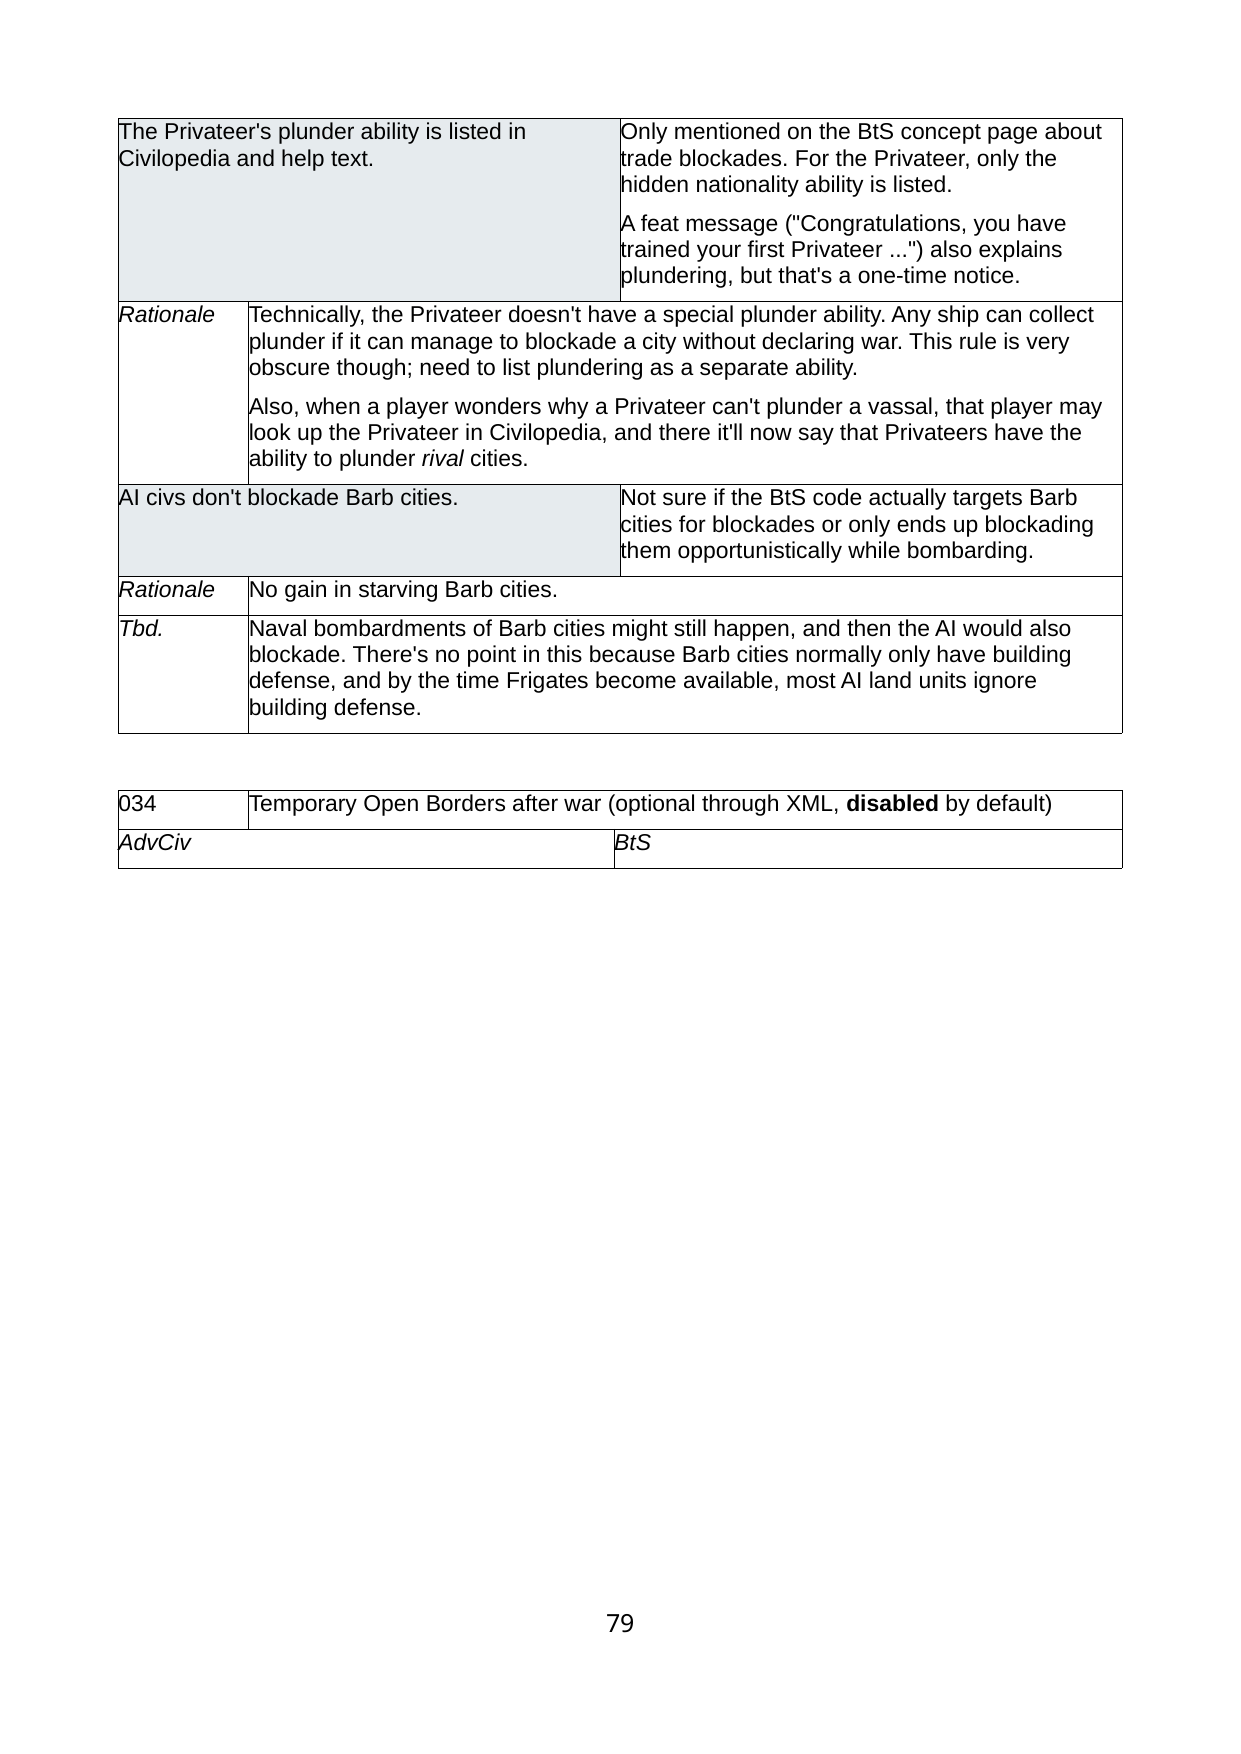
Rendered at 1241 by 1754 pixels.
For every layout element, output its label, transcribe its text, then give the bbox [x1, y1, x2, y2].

table_cell Rationale [119, 302, 248, 484]
table_header Temporary Open Borders after war (optional through XML, disabled by default) [249, 791, 1122, 829]
table_header 034 [119, 791, 248, 829]
table_cell Not sure if the BtS code actually targets Barb cities for blockades or only ends up blockading them opportunistically while bombarding. [621, 485, 1122, 576]
table_cell No gain in starving Barb cities. [249, 577, 1122, 614]
table_cell AI civs don't blockade Barb cities. [119, 485, 620, 576]
table_cell The Privateer's plunder ability is listed in Civilopedia and help text. [119, 119, 620, 301]
table_cell AdvCiv [119, 830, 614, 868]
table_cell BtS [615, 830, 1122, 868]
table_cell Rationale [119, 577, 248, 614]
table_cell Technically, the Privateer doesn't have a special plunder ability. Any ship can collect plunder if it can manage to blockade a city without declaring war. This rule is very obscure though; need to list plundering as a separate ability. Also, when a player wonders why a Privateer can't plunder a vassal, that player may look up the Privateer in Civilopedia, and there it'll now say that Privateers have the ability to plunder rival cities. [249, 302, 1122, 484]
table_cell Tbd. [119, 616, 248, 732]
table_cell Only mentioned on the BtS concept page about trade blockades. For the Privateer, only the hidden nationality ability is listed. A feat message ("Congratulations, you have trained your first Privateer ...") also explains plundering, but that's a one-time notice. [621, 119, 1122, 301]
table_cell Naval bombardments of Barb cities might still happen, and then the AI would also blockade. There's no point in this because Barb cities normally only have building defense, and by the time Frigates become available, most AI land units ignore building defense. [249, 616, 1122, 732]
